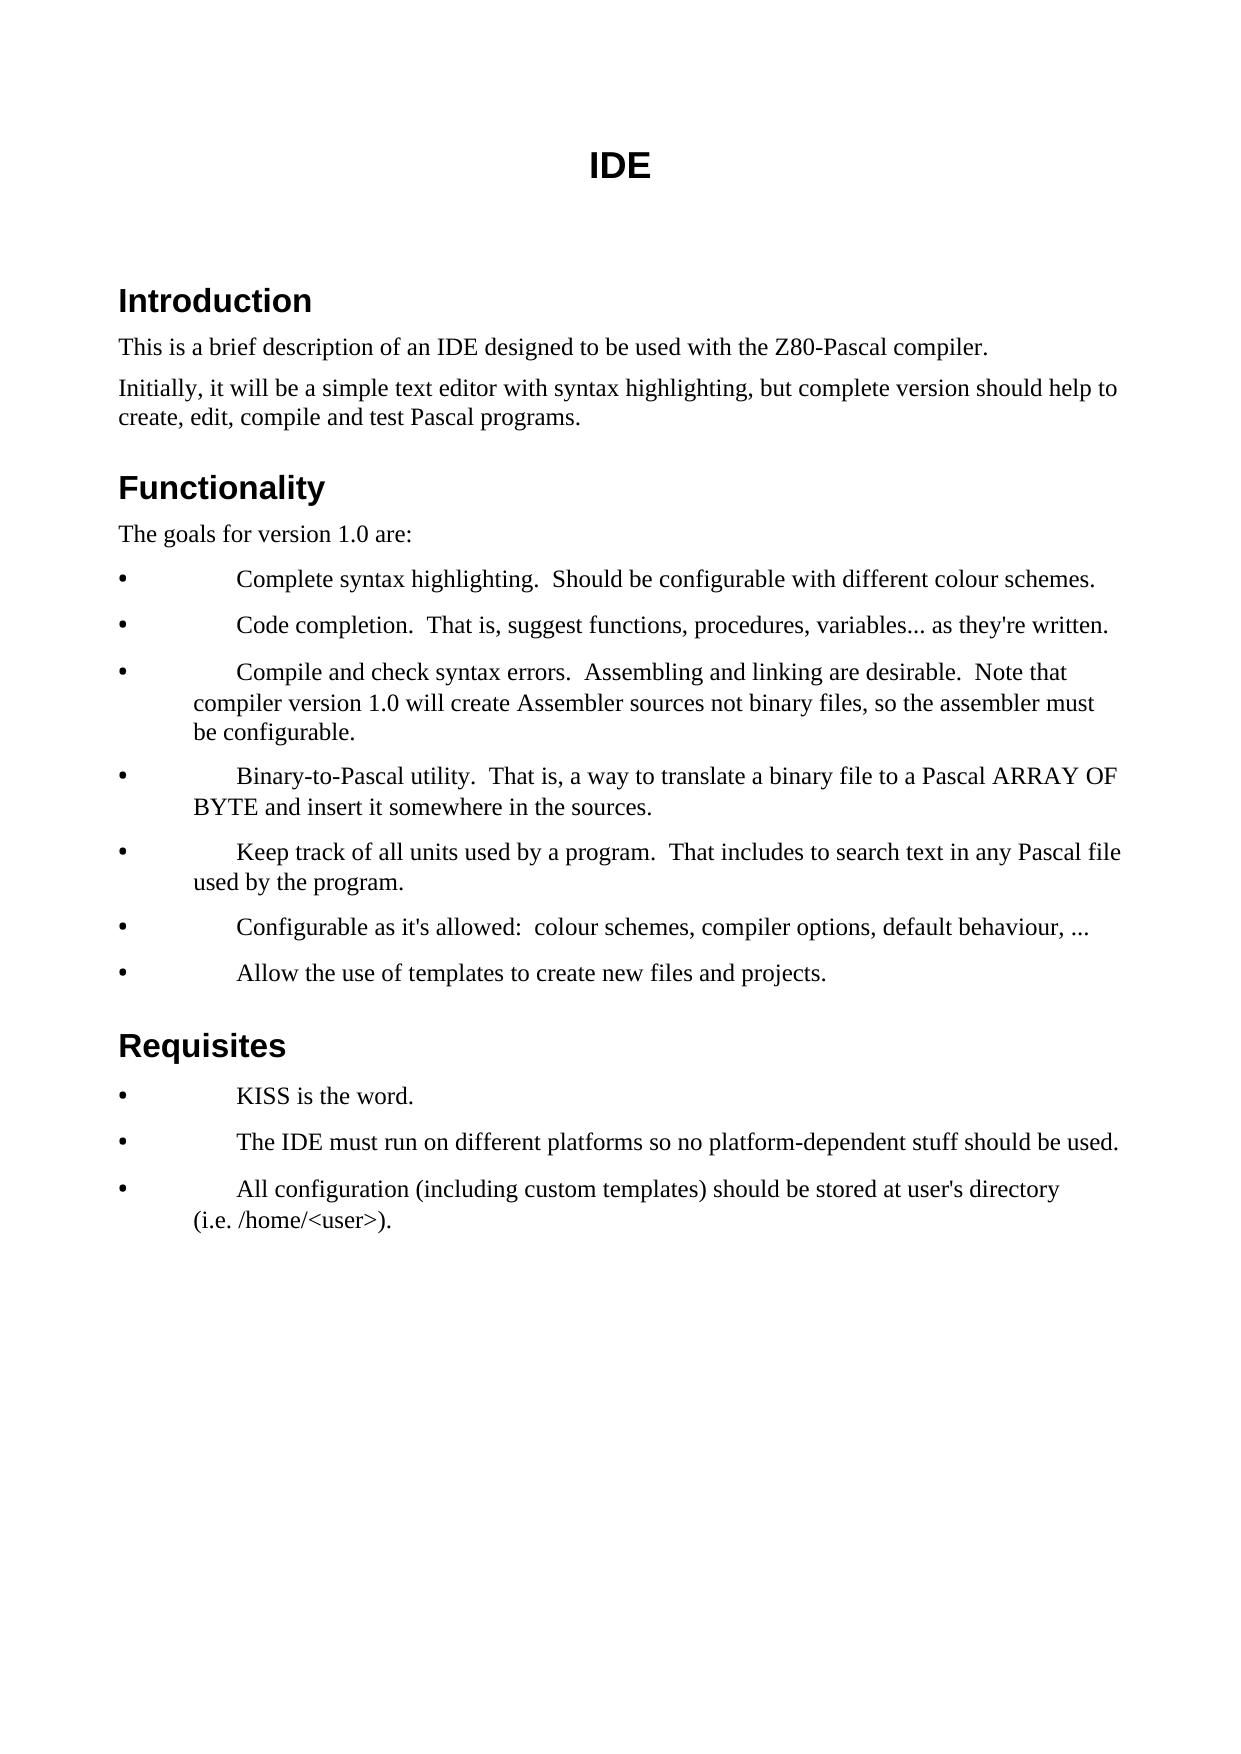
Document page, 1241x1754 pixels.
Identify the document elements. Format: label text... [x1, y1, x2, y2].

text The goals for version 1.0 are: [118, 519, 1122, 548]
list Allow the use of templates to create new files and projects. [118, 955, 1122, 989]
list All configuration (including custom templates) should be stored at user's directory (i.e. /home/<user>). [118, 1171, 1122, 1233]
list Compile and check syntax errors. Assembling and linking are desirable. Note that compiler version 1.0 will create Assembler sources not binary files, so the assembler must be configurable. [118, 654, 1122, 745]
list Configurable as it's allowed: colour schemes, compiler options, default behaviour, ... [118, 908, 1122, 942]
title IDE [118, 143, 1122, 186]
list Binary-to-Pascal utility. That is, a way to translate a binary file to a Pascal ARRAY OF BYTE and insert it somewhere in the sources. [118, 758, 1122, 821]
list Complete syntax highlighting. Should be configurable with different colour schemes. [118, 561, 1122, 595]
subtitle Functionality [118, 468, 1122, 507]
text Initially, it will be a simple text editor with syntax highlighting, but complete version should help to create, edit, compile and test Pascal programs. [118, 373, 1122, 431]
subtitle Introduction [118, 281, 1122, 320]
list Keep track of all units used by a program. That includes to search text in any Pascal file used by the program. [118, 833, 1122, 896]
list Code completion. That is, suggest functions, procedures, variables... as they're written. [118, 607, 1122, 641]
list KISS is the word. [118, 1077, 1122, 1112]
text This is a brief description of an IDE designed to be used with the Z80-Pascal compiler. [118, 332, 1122, 361]
subtitle Requisites [118, 1027, 1122, 1065]
list The IDE must run on different platforms so no platform-dependent stuff should be used. [118, 1124, 1122, 1158]
